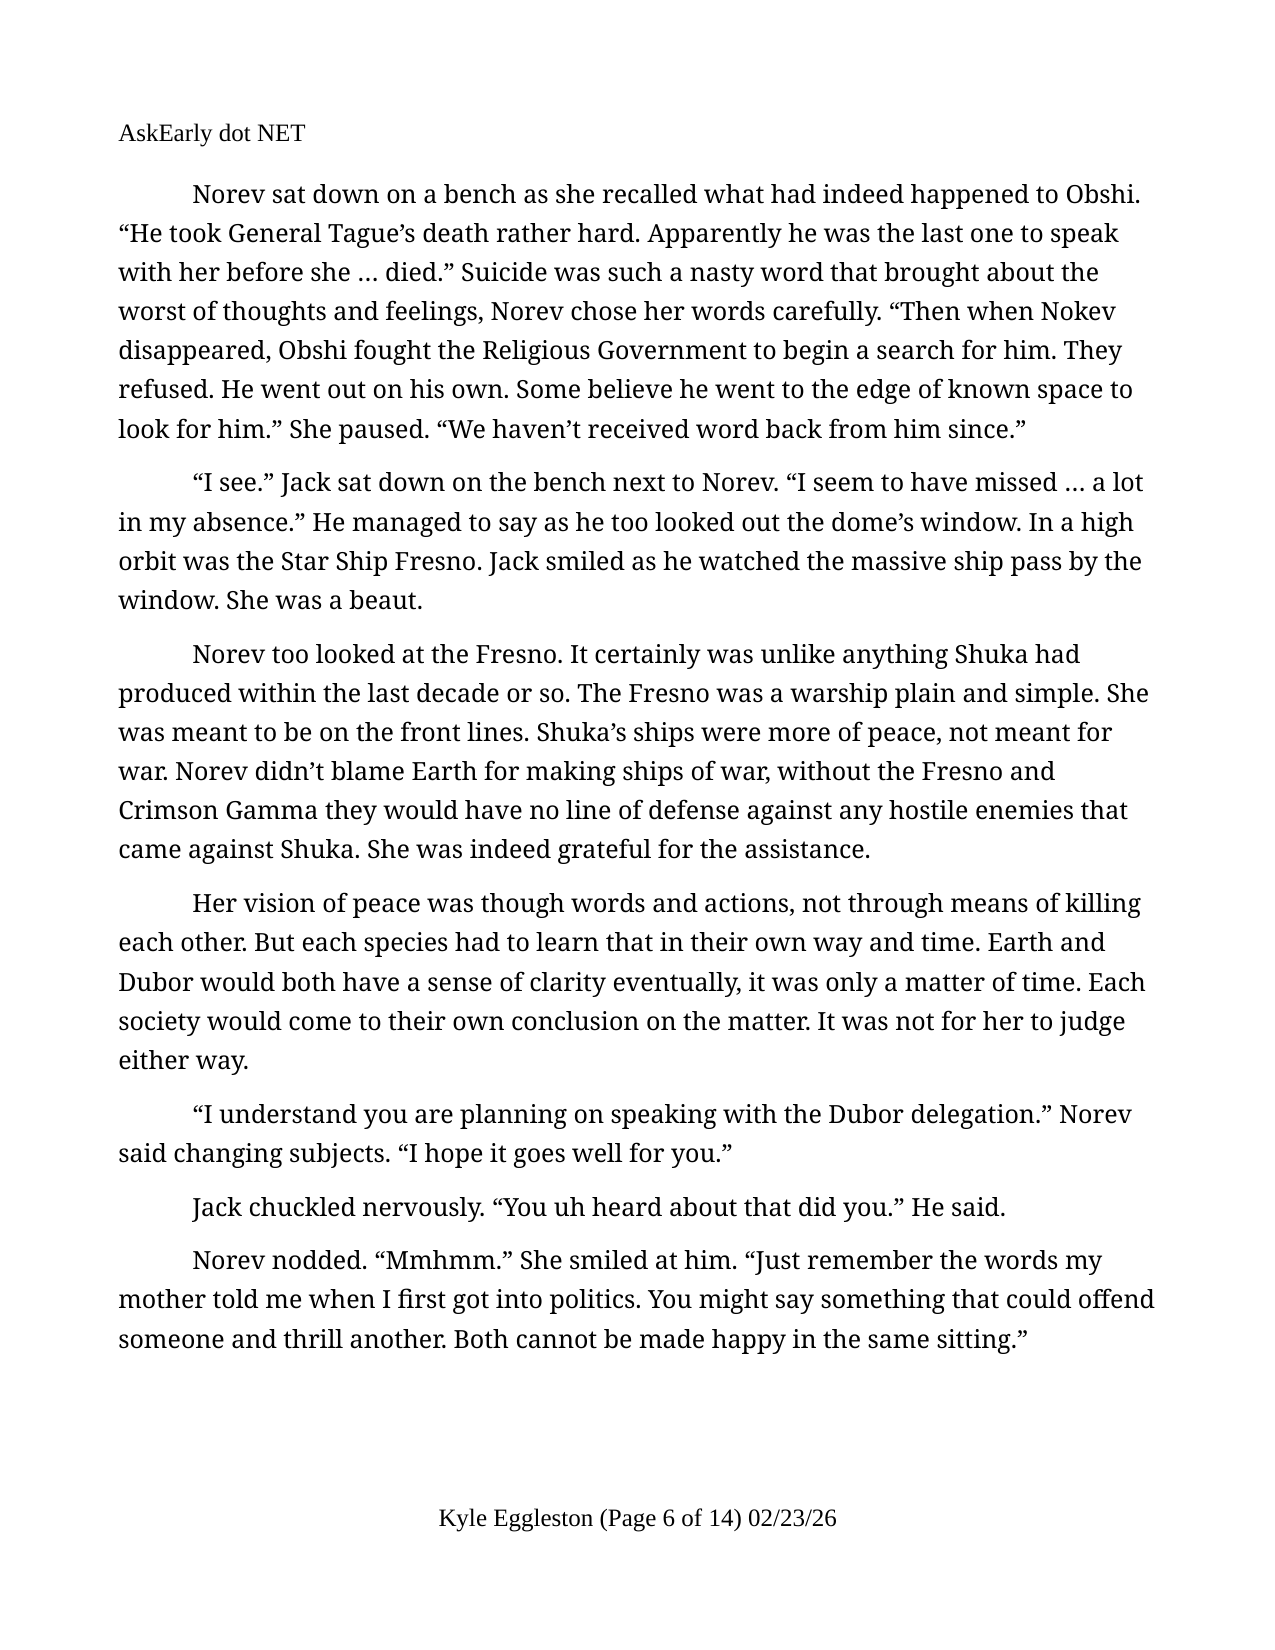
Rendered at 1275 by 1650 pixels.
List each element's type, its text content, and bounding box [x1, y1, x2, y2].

text Norev sat down on a bench as she recalled what had indeed happened to Obshi. “He took General Tague’s death rather hard. Apparently he was the last one to speak with her before she … died.” Suicide was such a nasty word that brought about the worst of thoughts and feelings, Norev chose her words carefully. “Then when Nokev disappeared, Obshi fought the Religious Government to begin a search for him. They refused. He went out on his own. Some believe he went to the edge of known space to look for him.” She paused. “We haven’t received word back from him since.” [118, 176, 1157, 445]
text Jack chuckled nervously. “You uh heard about that did you.” He said. [118, 1189, 1157, 1223]
text Her vision of peace was though words and actions, not through means of killing each other. But each species had to learn that in their own way and time. Earth and Dubor would both have a sense of clarity eventually, it was only a matter of time. Each society would come to their own conclusion on the matter. It was not for her to judge either way. [118, 886, 1157, 1077]
text “I see.” Jack sat down on the bench next to Norev. “I seem to have missed … a lot in my absence.” He managed to say as he too looked out the dome’s window. In a high orbit was the Star Ship Fresno. Jack smiled as he watched the massive ship pass by the window. She was a beaut. [118, 465, 1157, 617]
text “I understand you are planning on speaking with the Dubor delegation.” Norev said changing subjects. “I hope it goes well for you.” [118, 1096, 1157, 1169]
text Norev nodded. “Mmhmm.” She smiled at him. “Just remember the words my mother told me when I first got into politics. You might say something that could offend someone and thrill another. Both cannot be made happy in the same sitting.” [118, 1243, 1157, 1355]
text Norev too looked at the Fresno. It certainly was unlike anything Shuka had produced within the last decade or so. The Fresno was a warship plain and simple. She was meant to be on the front lines. Shuka’s ships were more of peace, not meant for war. Norev didn’t blame Earth for making ships of war, without the Fresno and Crimson Gamma they would have no line of defense against any hostile enemies that came against Shuka. She was indeed grateful for the assistance. [118, 636, 1157, 866]
